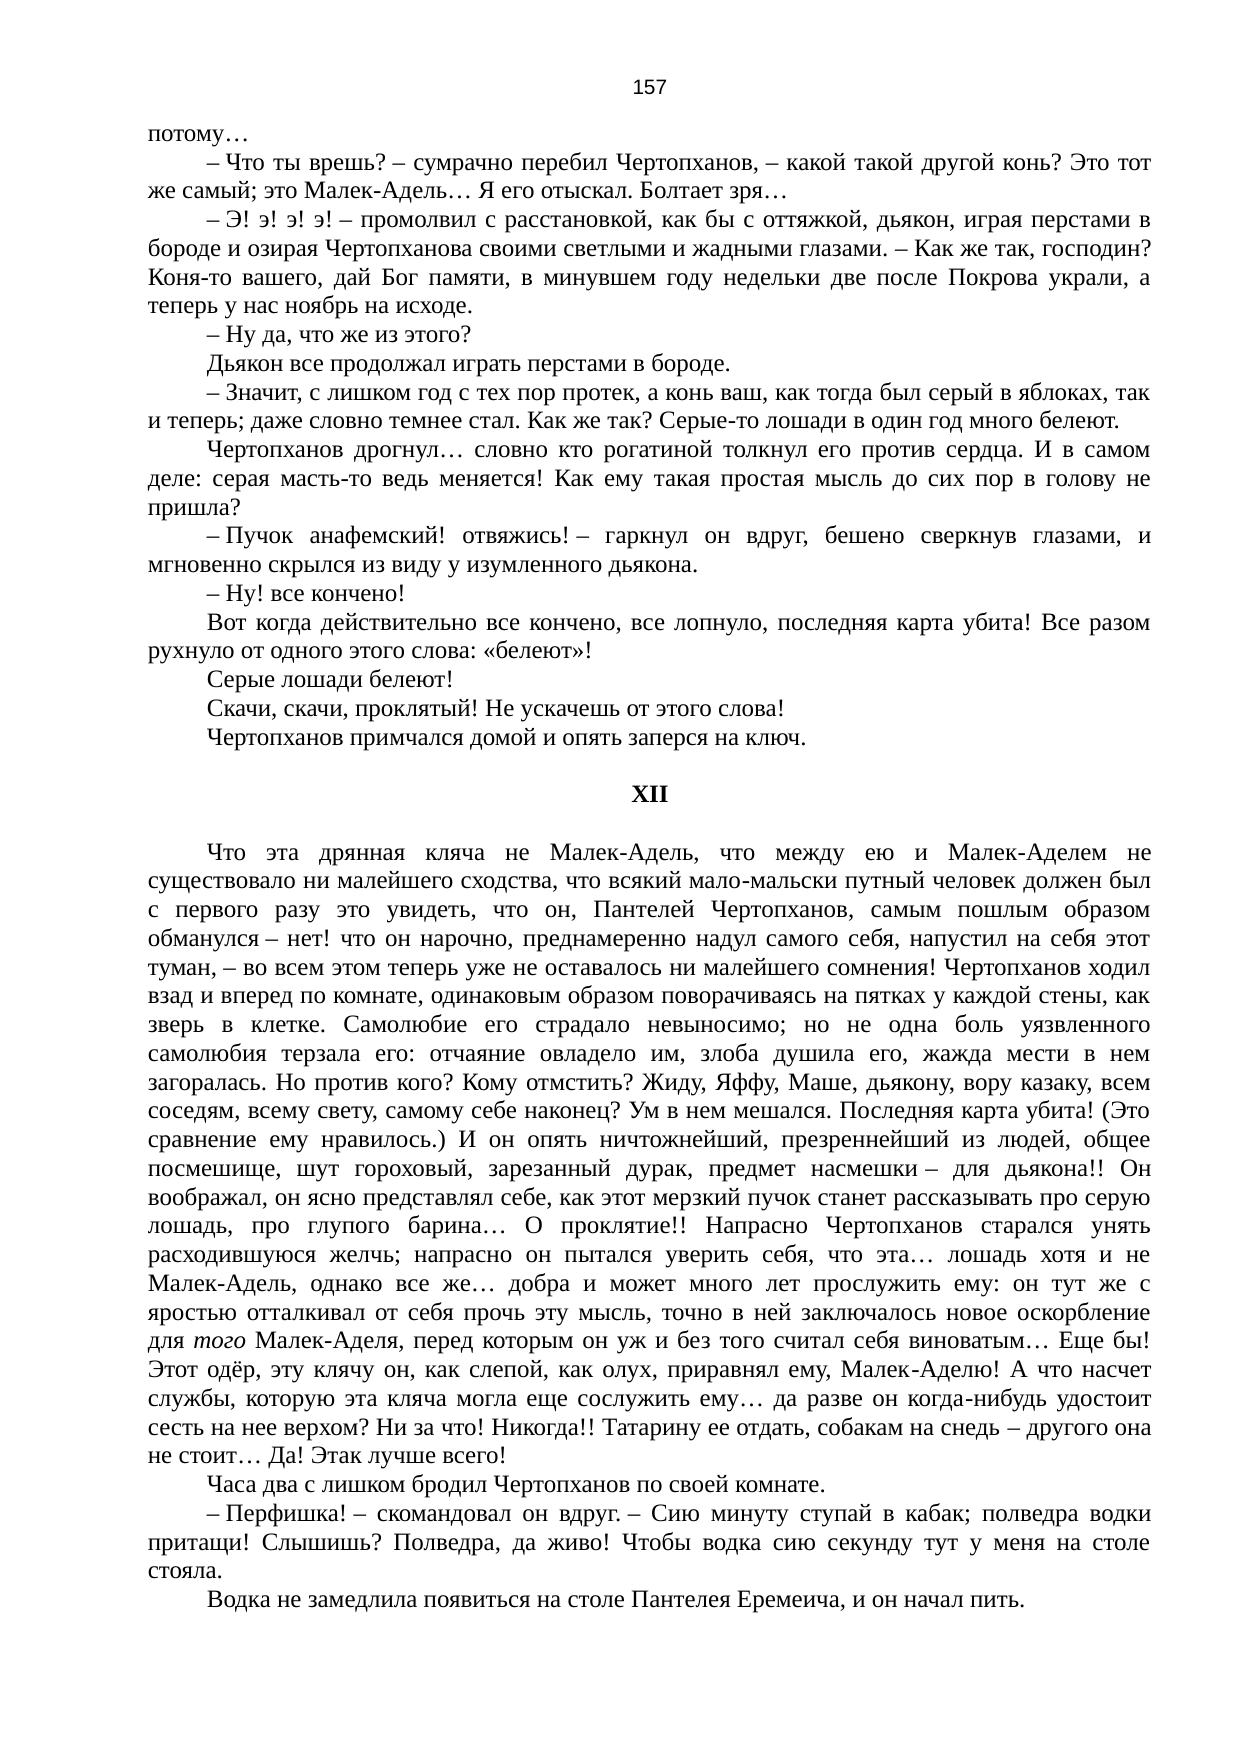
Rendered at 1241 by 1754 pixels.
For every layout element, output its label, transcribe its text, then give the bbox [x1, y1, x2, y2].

text – Ну да, что же из этого? [148, 319, 1152, 348]
text Вот когда действительно все кончено, все лопнуло, последняя карта убита! Все разом рухнуло от одного этого слова: «белеют»! [148, 607, 1152, 664]
text XII [148, 779, 1152, 808]
text Что эта дрянная кляча не Малек‑Адель, что между ею и Малек‑Аделем не существовало ни малейшего сходства, что всякий мало‑мальски путный человек должен был с первого разу это увидеть, что он, Пантелей Чертопханов, самым пошлым образом обманулся – нет! что он нарочно, преднамеренно надул самого себя, напустил на себя этот туман, – во всем этом теперь уже не оставалось ни малейшего сомнения! Чертопханов ходил взад и вперед по комнате, одинаковым образом поворачиваясь на пятках у каждой стены, как зверь в клетке. Самолюбие его страдало невыносимо; но не одна боль уязвленного самолюбия терзала его: отчаяние овладело им, злоба душила его, жажда мести в нем загоралась. Но против кого? Кому отмстить? Жиду, Яффу, Маше, дьякону, вору казаку, всем соседям, всему свету, самому себе наконец? Ум в нем мешался. Последняя карта убита! (Это сравнение ему нравилось.) И он опять ничтожнейший, презреннейший из людей, общее посмешище, шут гороховый, зарезанный дурак, предмет насмешки – для дьякона!! Он воображал, он ясно представлял себе, как этот мерзкий пучок станет рассказывать про серую лошадь, про глупого барина… О проклятие!! Напрасно Чертопханов старался унять расходившуюся желчь; напрасно он пытался уверить себя, что эта… лошадь хотя и не Малек‑Адель, однако все же… добра и может много лет прослужить ему: он тут же с яростью отталкивал от себя прочь эту мысль, точно в ней заключалось новое оскорбление для того Малек‑Аделя, перед которым он уж и без того считал себя виноватым… Еще бы! Этот одёр, эту клячу он, как слепой, как олух, приравнял ему, Малек‑Аделю! А что насчет службы, которую эта кляча могла еще сослужить ему… да разве он когда‑нибудь удостоит сесть на нее верхом? Ни за что! Никогда!! Татарину ее отдать, собакам на снедь – другого она не стоит… Да! Этак лучше всего! [148, 837, 1152, 1469]
text – Значит, с лишком год с тех пор протек, а конь ваш, как тогда был серый в яблоках, так и теперь; даже словно темнее стал. Как же так? Серые‑то лошади в один год много белеют. [148, 377, 1152, 434]
text Чертопханов дрогнул… словно кто рогатиной толкнул его против сердца. И в самом деле: серая масть‑то ведь меняется! Как ему такая простая мысль до сих пор в голову не пришла? [148, 434, 1152, 521]
text – Что ты врешь? – сумрачно перебил Чертопханов, – какой такой другой конь? Это тот же самый; это Малек‑Адель… Я его отыскал. Болтает зря… [148, 147, 1152, 204]
text Водка не замедлила появиться на столе Пантелея Еремеича, и он начал пить. [148, 1584, 1152, 1613]
text Чертопханов примчался домой и опять заперся на ключ. [148, 722, 1152, 751]
text Дьякон все продолжал играть перстами в бороде. [148, 348, 1152, 377]
text – Пучок анафемский! отвяжись! – гаркнул он вдруг, бешено сверкнув глазами, и мгновенно скрылся из виду у изумленного дьякона. [148, 521, 1152, 578]
text Часа два с лишком бродил Чертопханов по своей комнате. [148, 1469, 1152, 1498]
text – Перфишка! – скомандовал он вдруг. – Сию минуту ступай в кабак; полведра водки притащи! Слышишь? Полведра, да живо! Чтобы водка сию секунду тут у меня на столе стояла. [148, 1498, 1152, 1584]
text – Э! э! э! э! – промолвил с расстановкой, как бы с оттяжкой, дьякон, играя перстами в бороде и озирая Чертопханова своими светлыми и жадными глазами. – Как же так, господин? Коня‑то вашего, дай Бог памяти, в минувшем году недельки две после Покрова украли, а теперь у нас ноябрь на исходе. [148, 204, 1152, 319]
text потому… [148, 118, 1152, 147]
text – Ну! все кончено! [148, 578, 1152, 607]
text Серые лошади белеют! [148, 664, 1152, 693]
text Скачи, скачи, проклятый! Не ускачешь от этого слова! [148, 693, 1152, 722]
